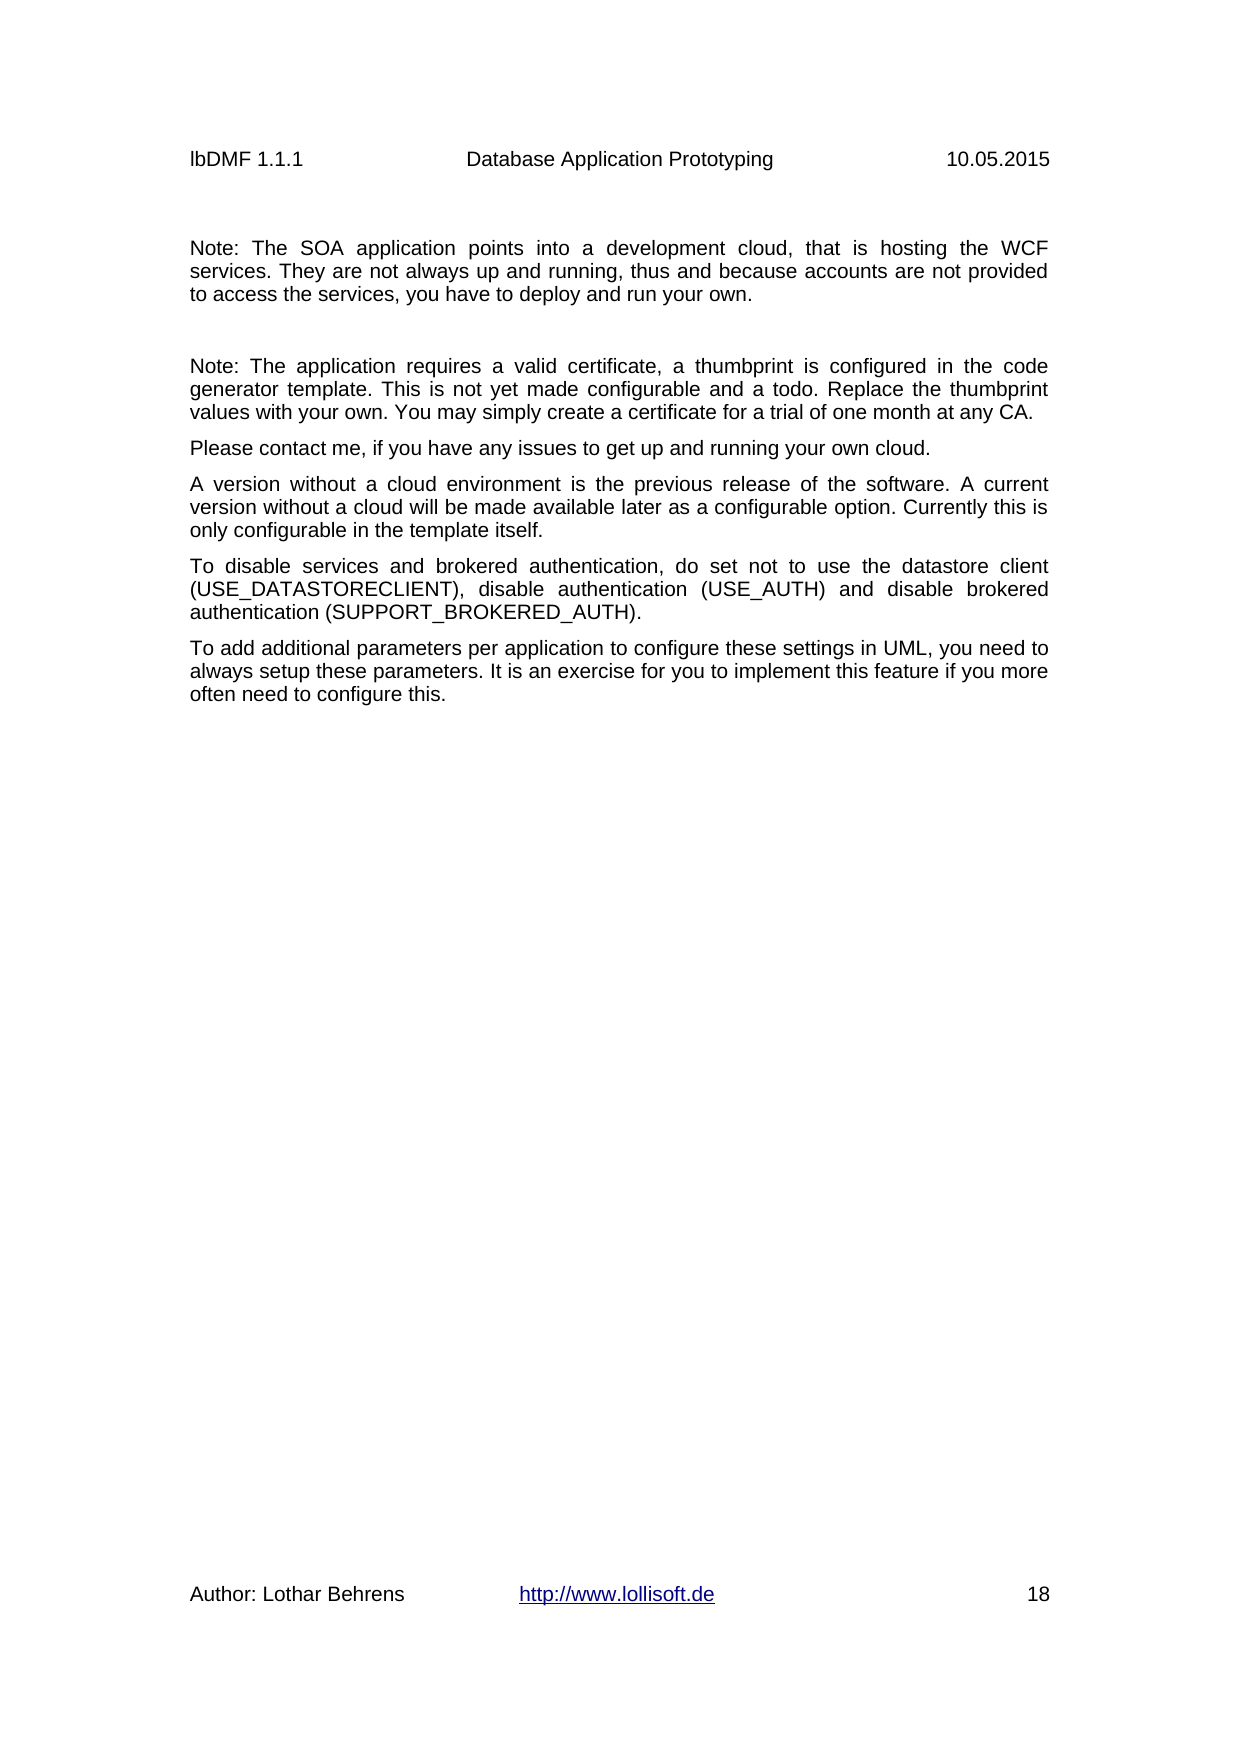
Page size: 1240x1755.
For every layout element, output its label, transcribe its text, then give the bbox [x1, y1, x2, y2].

text To add additional parameters per application to configure these settings in UML, you need to always setup these parameters. It is an exercise for you to implement this feature if you more often need to configure this. [189, 637, 1050, 706]
text Please contact me, if you have any issues to get up and running your own cloud. [189, 436, 1050, 460]
text To disable services and brokered authentication, do set not to use the datastore client (USE_DATASTORECLIENT), disable authentication (USE_AUTH) and disable brokered authentication (SUPPORT_BROKERED_AUTH). [189, 554, 1050, 624]
text A version without a cloud environment is the previous release of the software. A current version without a cloud will be made available later as a configurable option. Currently this is only configurable in the template itself. [189, 472, 1050, 542]
text Note: The SOA application points into a development cloud, that is hosting the WCF services. They are not always up and running, thus and because accounts are not provided to access the services, you have to deploy and run your own. [189, 236, 1050, 306]
text Note: The application requires a valid certificate, a thumbprint is configured in the code generator template. This is not yet made configurable and a todo. Replace the thumbprint values with your own. You may simply create a certificate for a trial of one month at any CA. [189, 354, 1050, 424]
